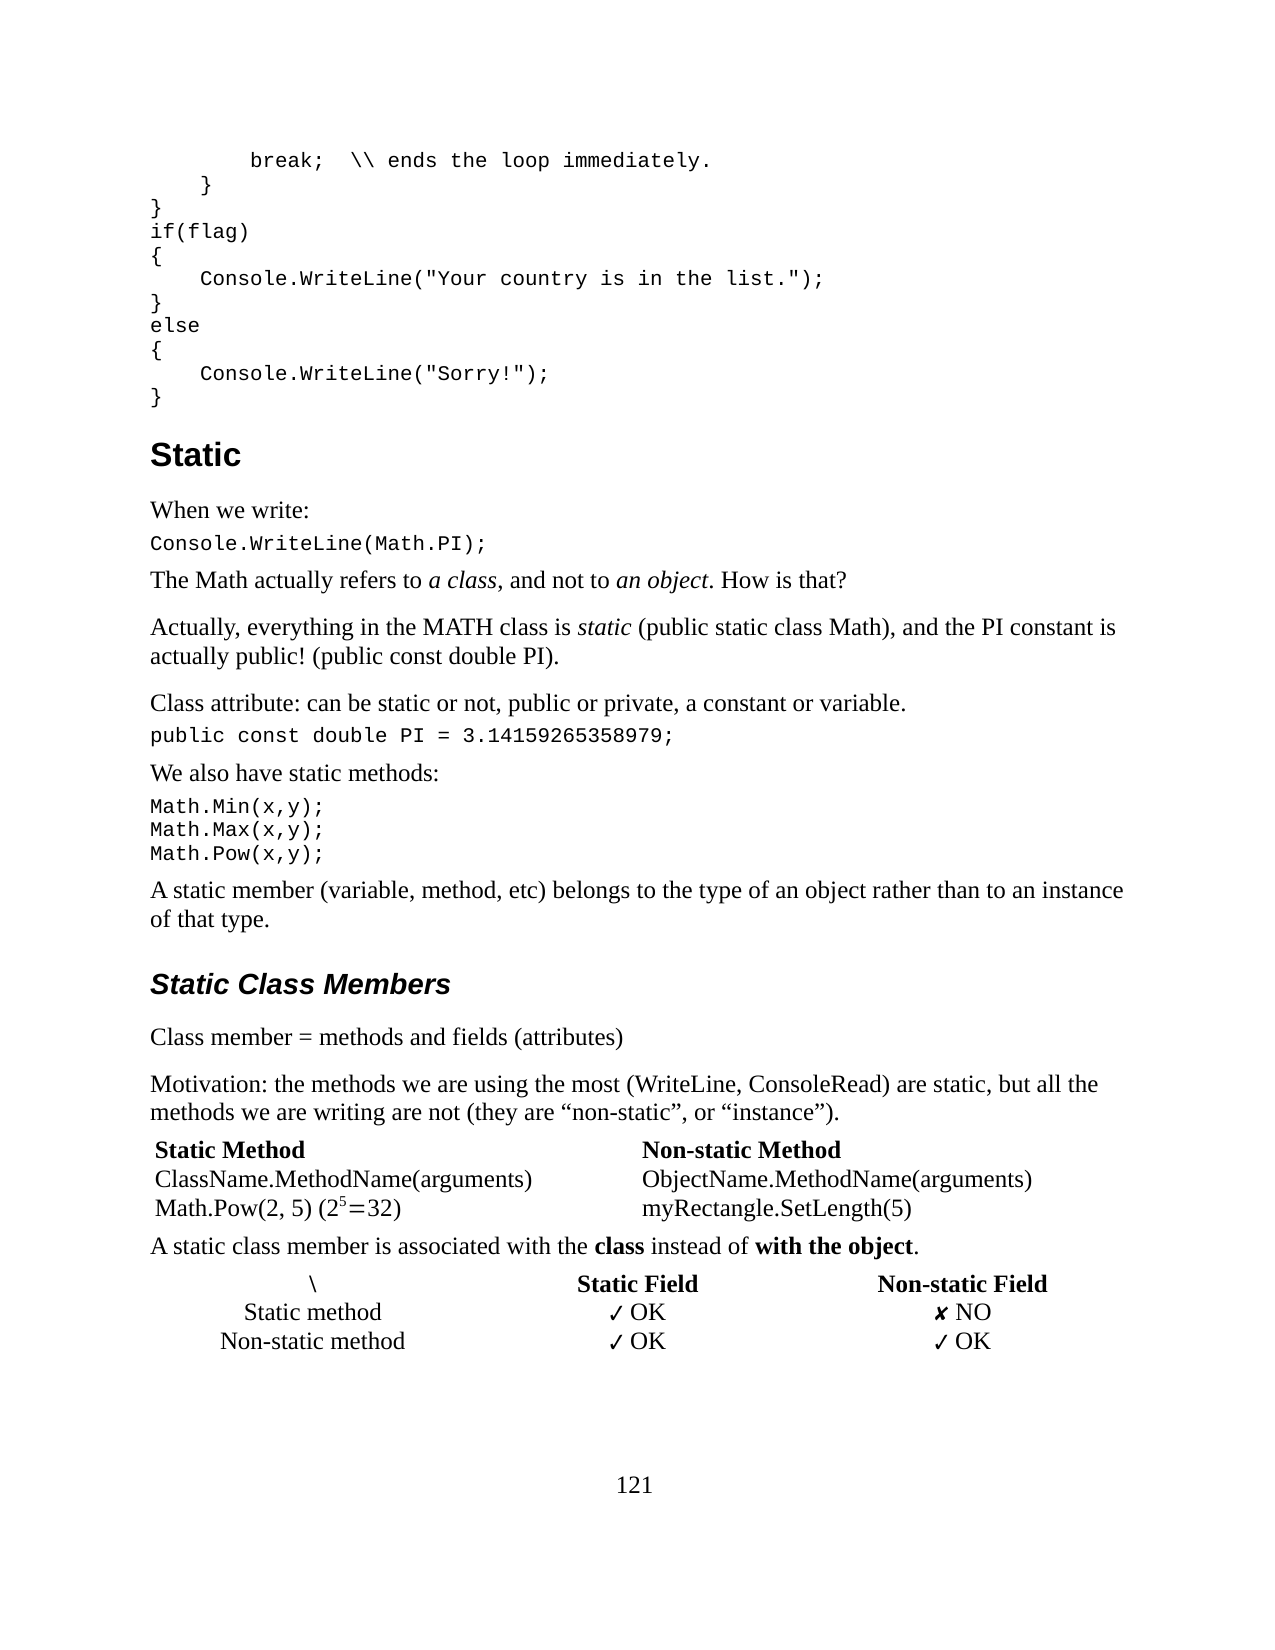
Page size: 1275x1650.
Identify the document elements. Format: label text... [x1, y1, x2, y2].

text A static class member is associated with the class instead of with the object. [150, 1231, 1125, 1260]
text We also have static methods: [150, 758, 1125, 787]
text A static member (variable, method, etc) belongs to the type of an object rather than to an instance of that type. [150, 876, 1125, 933]
text else [150, 316, 1125, 339]
text Console.WriteLine("Your country is in the list."); [150, 268, 1125, 292]
text Class attribute: can be static or not, public or private, a constant or variable. [150, 688, 1125, 716]
text Math.Pow(x,y); [150, 843, 1125, 867]
table_cell ✔ OK [475, 1326, 800, 1355]
subtitle Static [150, 435, 1125, 474]
text Math.Min(x,y); [150, 796, 1125, 819]
subtitle Static Class Members [150, 967, 1125, 1001]
table_header Non-static Method [638, 1135, 1125, 1164]
text When we write: [150, 495, 1125, 524]
text } [150, 197, 1125, 221]
table_header Static Method [150, 1135, 637, 1164]
text Actually, everything in the MATH class is static (public static class Math), and the PI constant is actually public! (public const double PI). [150, 612, 1125, 670]
text Math.Max(x,y); [150, 819, 1125, 843]
text } [150, 386, 1125, 410]
table_cell Math.Pow(2, 5) () [150, 1193, 637, 1222]
text public const double PI = 3.14159265358979; [150, 725, 1125, 749]
text if(flag) [150, 221, 1125, 244]
table_cell ✔ OK [475, 1298, 800, 1326]
text The Math actually refers to a class, and not to an object. How is that? [150, 566, 1125, 594]
table_cell Non-static method [150, 1326, 475, 1355]
text Console.WriteLine("Sorry!"); [150, 363, 1125, 386]
text Class member = methods and fields (attributes) [150, 1022, 1125, 1051]
table_cell ✔ OK [800, 1326, 1125, 1355]
table_cell ClassName.MethodName(arguments) [150, 1164, 637, 1193]
table_cell myRectangle.SetLength(5) [638, 1193, 1125, 1222]
table_header Non-static Field [800, 1269, 1125, 1297]
text } [150, 292, 1125, 316]
table_header \ [150, 1269, 475, 1297]
table_header Static Field [475, 1269, 800, 1297]
text Motivation: the methods we are using the most (WriteLine, ConsoleRead) are static, but all the methods we are writing are not (they are “non-static”, or “instance”). [150, 1069, 1125, 1126]
table_cell ✘ NO [800, 1298, 1125, 1326]
text { [150, 339, 1125, 363]
text Console.WriteLine(Math.PI); [150, 533, 1125, 557]
text break; \\ ends the loop immediately. [150, 150, 1125, 174]
table_cell ObjectName.MethodName(arguments) [638, 1164, 1125, 1193]
text } [150, 174, 1125, 197]
table_cell Static method [150, 1298, 475, 1326]
text { [150, 244, 1125, 268]
